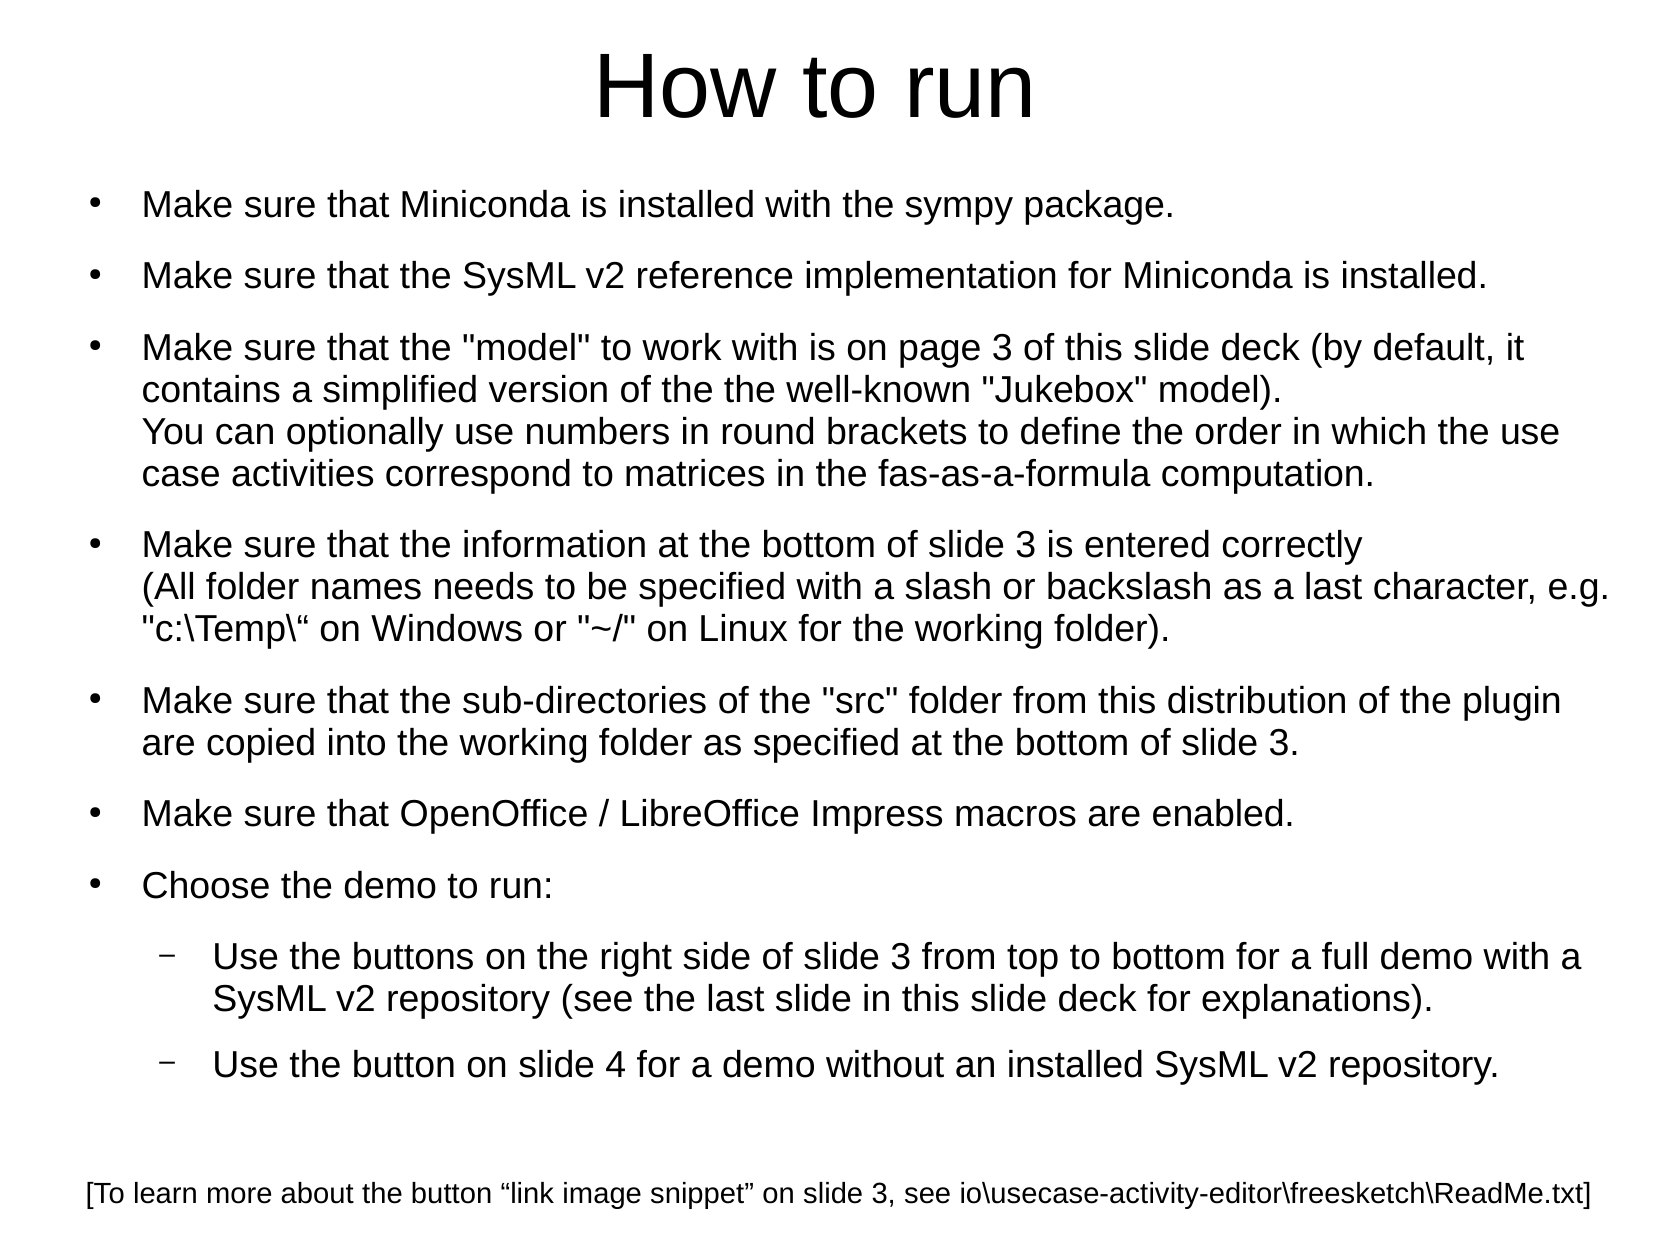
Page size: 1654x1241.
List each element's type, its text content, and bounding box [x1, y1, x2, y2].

title How to run [70, 29, 1560, 143]
list Make sure that Miniconda is installed with the sympy package. Make sure that the SysML v2 reference implementation for Miniconda is installed. Make sure that the "model" to work with is on page 3 of this slide deck (by default, it contains a simplified version of the the well-known "Jukebox" model). You can optionally use numbers in round brackets to define the order in which the use case activities correspond to matrices in the fas-as-a-formula computation. Make sure that the information at the bottom of slide 3 is entered correctly (All folder names needs to be specified with a slash or backslash as a last character, e.g. "c:\Temp\“ on Windows or "~/" on Linux for the working folder). Make sure that the sub-directories of the "src" folder from this distribution of the plugin are copied into the working folder as specified at the bottom of slide 3. Make sure that OpenOffice / LibreOffice Impress macros are enabled. Choose the demo to run: Use the buttons on the right side of slide 3 from top to bottom for a full demo with a SysML v2 repository (see the last slide in this slide deck for explanations). Use the button on slide 4 for a demo without an installed SysML v2 repository. [70, 183, 1619, 1185]
text_box [To learn more about the button “link image snippet” on slide 3, see io\usecase-activity-editor\freesketch\ReadMe.txt] [70, 1170, 1608, 1218]
